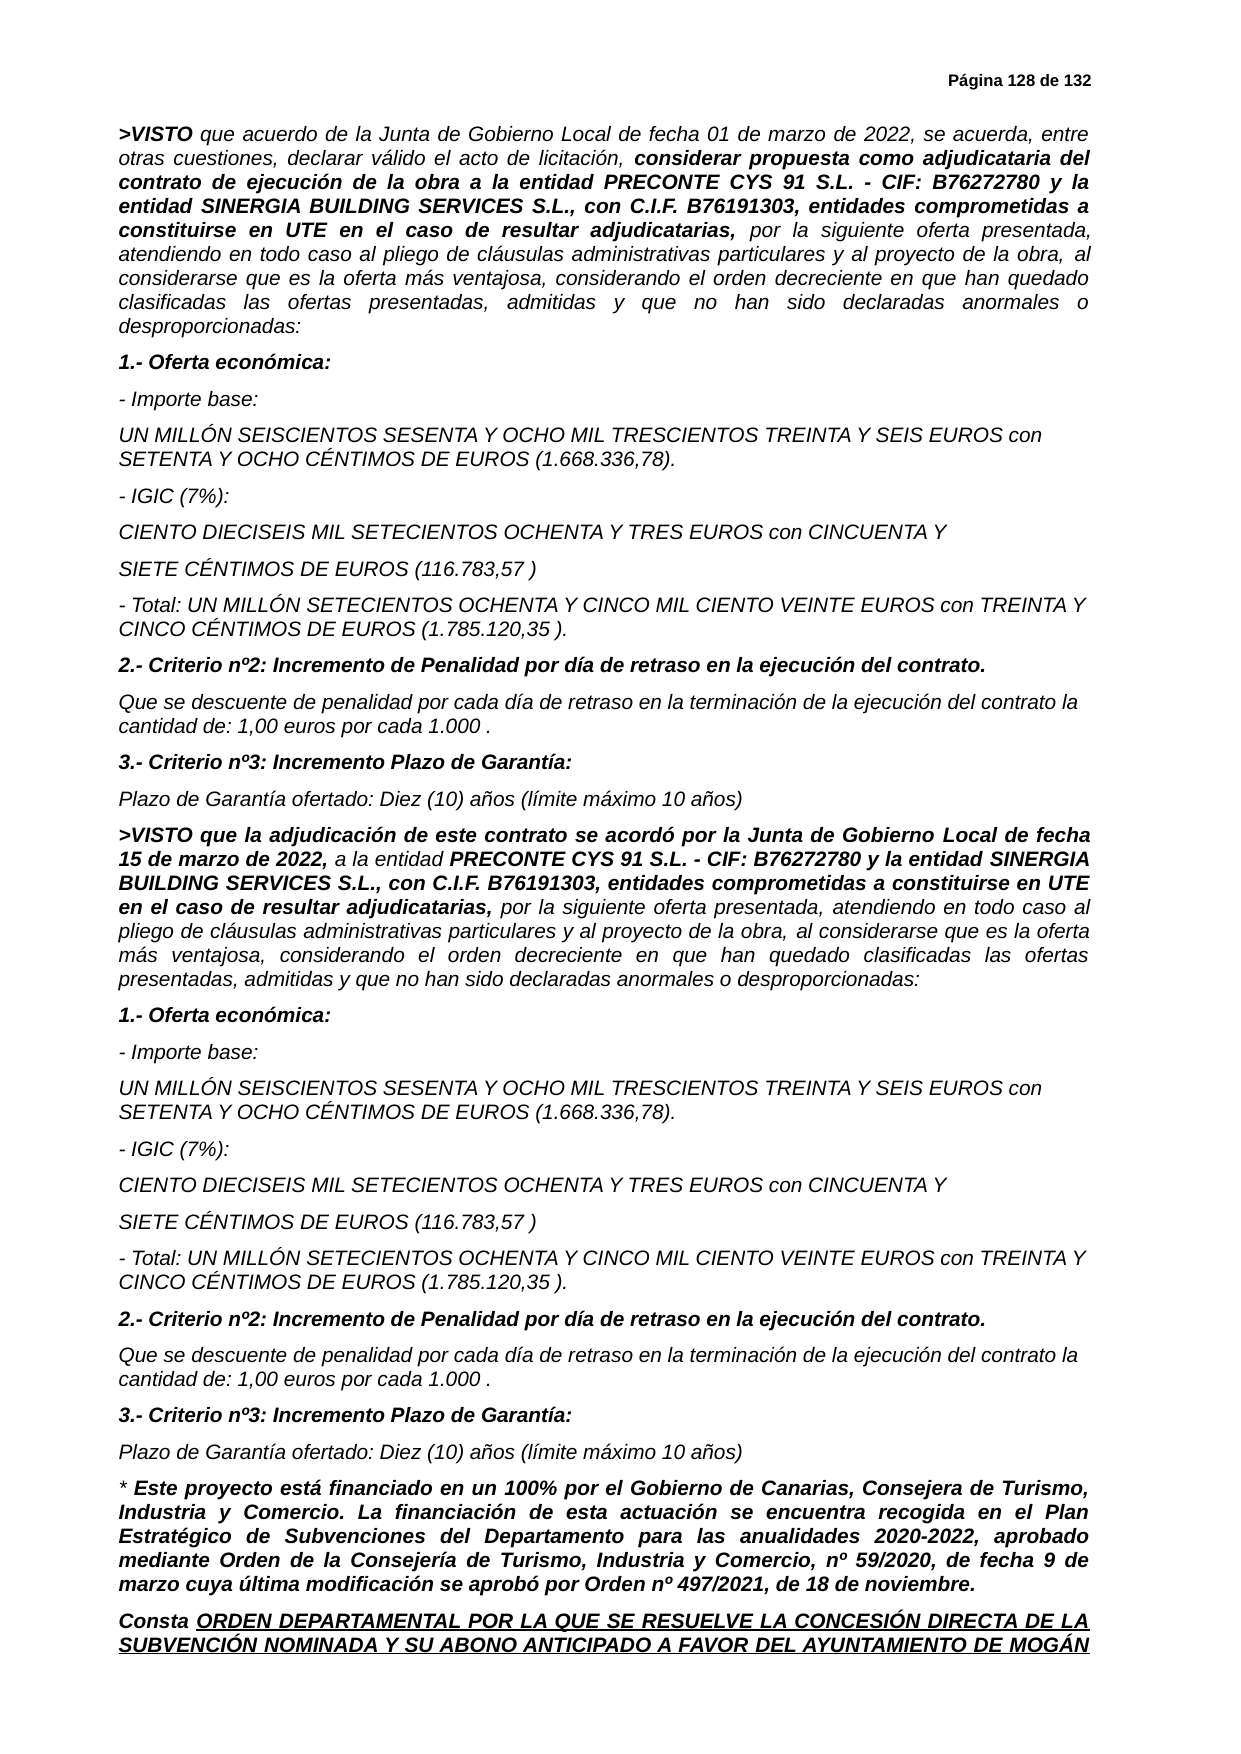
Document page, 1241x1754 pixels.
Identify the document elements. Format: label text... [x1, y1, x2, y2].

text UN MILLÓN SEISCIENTOS SESENTA Y OCHO MIL TRESCIENTOS TREINTA Y SEIS EUROS con SETENTA Y OCHO CÉNTIMOS DE EUROS (1.668.336,78). [118, 1076, 1092, 1124]
text SIETE CÉNTIMOS DE EUROS (116.783,57 ) [118, 556, 1092, 580]
text 3.- Criterio nº3: Incremento Plazo de Garantía: [118, 750, 1092, 774]
text >VISTO que acuerdo de la Junta de Gobierno Local de fecha 01 de marzo de 2022, se acuerda, entre otras cuestiones, declarar válido el acto de licitación, considerar propuesta como adjudicataria del contrato de ejecución de la obra a la entidad PRECONTE CYS 91 S.L. - CIF: B76272780 y la entidad SINERGIA BUILDING SERVICES S.L., con C.I.F. B76191303, entidades comprometidas a constituirse en UTE en el caso de resultar adjudicatarias, por la siguiente oferta presentada, atendiendo en todo caso al pliego de cláusulas administrativas particulares y al proyecto de la obra, al considerarse que es la oferta más ventajosa, considerando el orden decreciente en que han quedado clasificadas las ofertas presentadas, admitidas y que no han sido declaradas anormales o desproporcionadas: [118, 122, 1092, 338]
text CIENTO DIECISEIS MIL SETECIENTOS OCHENTA Y TRES EUROS con CINCUENTA Y [118, 1173, 1092, 1197]
text - IGIC (7%): [118, 483, 1092, 507]
text SIETE CÉNTIMOS DE EUROS (116.783,57 ) [118, 1209, 1092, 1233]
text CIENTO DIECISEIS MIL SETECIENTOS OCHENTA Y TRES EUROS con CINCUENTA Y [118, 520, 1092, 544]
text * Este proyecto está financiado en un 100% por el Gobierno de Canarias, Consejera de Turismo, Industria y Comercio. La financiación de esta actuación se encuentra recogida en el Plan Estratégico de Subvenciones del Departamento para las anualidades 2020-2022, aprobado mediante Orden de la Consejería de Turismo, Industria y Comercio, nº 59/2020, de fecha 9 de marzo cuya última modificación se aprobó por Orden nº 497/2021, de 18 de noviembre. [118, 1476, 1092, 1596]
text 2.- Criterio nº2: Incremento de Penalidad por día de retraso en la ejecución del contrato. [118, 1306, 1092, 1330]
text Plazo de Garantía ofertado: Diez (10) años (límite máximo 10 años) [118, 1440, 1092, 1464]
text Que se descuente de penalidad por cada día de retraso en la terminación de la ejecución del contrato la cantidad de: 1,00 euros por cada 1.000 . [118, 1343, 1092, 1391]
text - Total: UN MILLÓN SETECIENTOS OCHENTA Y CINCO MIL CIENTO VEINTE EUROS con TREINTA Y CINCO CÉNTIMOS DE EUROS (1.785.120,35 ). [118, 1246, 1092, 1294]
text >VISTO que la adjudicación de este contrato se acordó por la Junta de Gobierno Local de fecha 15 de marzo de 2022, a la entidad PRECONTE CYS 91 S.L. - CIF: B76272780 y la entidad SINERGIA BUILDING SERVICES S.L., con C.I.F. B76191303, entidades comprometidas a constituirse en UTE en el caso de resultar adjudicatarias, por la siguiente oferta presentada, atendiendo en todo caso al pliego de cláusulas administrativas particulares y al proyecto de la obra, al considerarse que es la oferta más ventajosa, considerando el orden decreciente en que han quedado clasificadas las ofertas presentadas, admitidas y que no han sido declaradas anormales o desproporcionadas: [118, 823, 1092, 991]
text Plazo de Garantía ofertado: Diez (10) años (límite máximo 10 años) [118, 787, 1092, 811]
text - Total: UN MILLÓN SETECIENTOS OCHENTA Y CINCO MIL CIENTO VEINTE EUROS con TREINTA Y CINCO CÉNTIMOS DE EUROS (1.785.120,35 ). [118, 593, 1092, 641]
text UN MILLÓN SEISCIENTOS SESENTA Y OCHO MIL TRESCIENTOS TREINTA Y SEIS EUROS con SETENTA Y OCHO CÉNTIMOS DE EUROS (1.668.336,78). [118, 423, 1092, 471]
text - Importe base: [118, 387, 1092, 411]
text - Importe base: [118, 1040, 1092, 1064]
text 1.- Oferta económica: [118, 350, 1092, 374]
text 3.- Criterio nº3: Incremento Plazo de Garantía: [118, 1403, 1092, 1427]
text 2.- Criterio nº2: Incremento de Penalidad por día de retraso en la ejecución del contrato. [118, 653, 1092, 677]
text Que se descuente de penalidad por cada día de retraso en la terminación de la ejecución del contrato la cantidad de: 1,00 euros por cada 1.000 . [118, 690, 1092, 738]
text 1.- Oferta económica: [118, 1003, 1092, 1027]
text Consta ORDEN DEPARTAMENTAL POR LA QUE SE RESUELVE LA CONCESIÓN DIRECTA DE LA SUBVENCIÓN NOMINADA Y SU ABONO ANTICIPADO A FAVOR DEL AYUNTAMIENTO DE MOGÁN [118, 1608, 1092, 1656]
text - IGIC (7%): [118, 1137, 1092, 1161]
